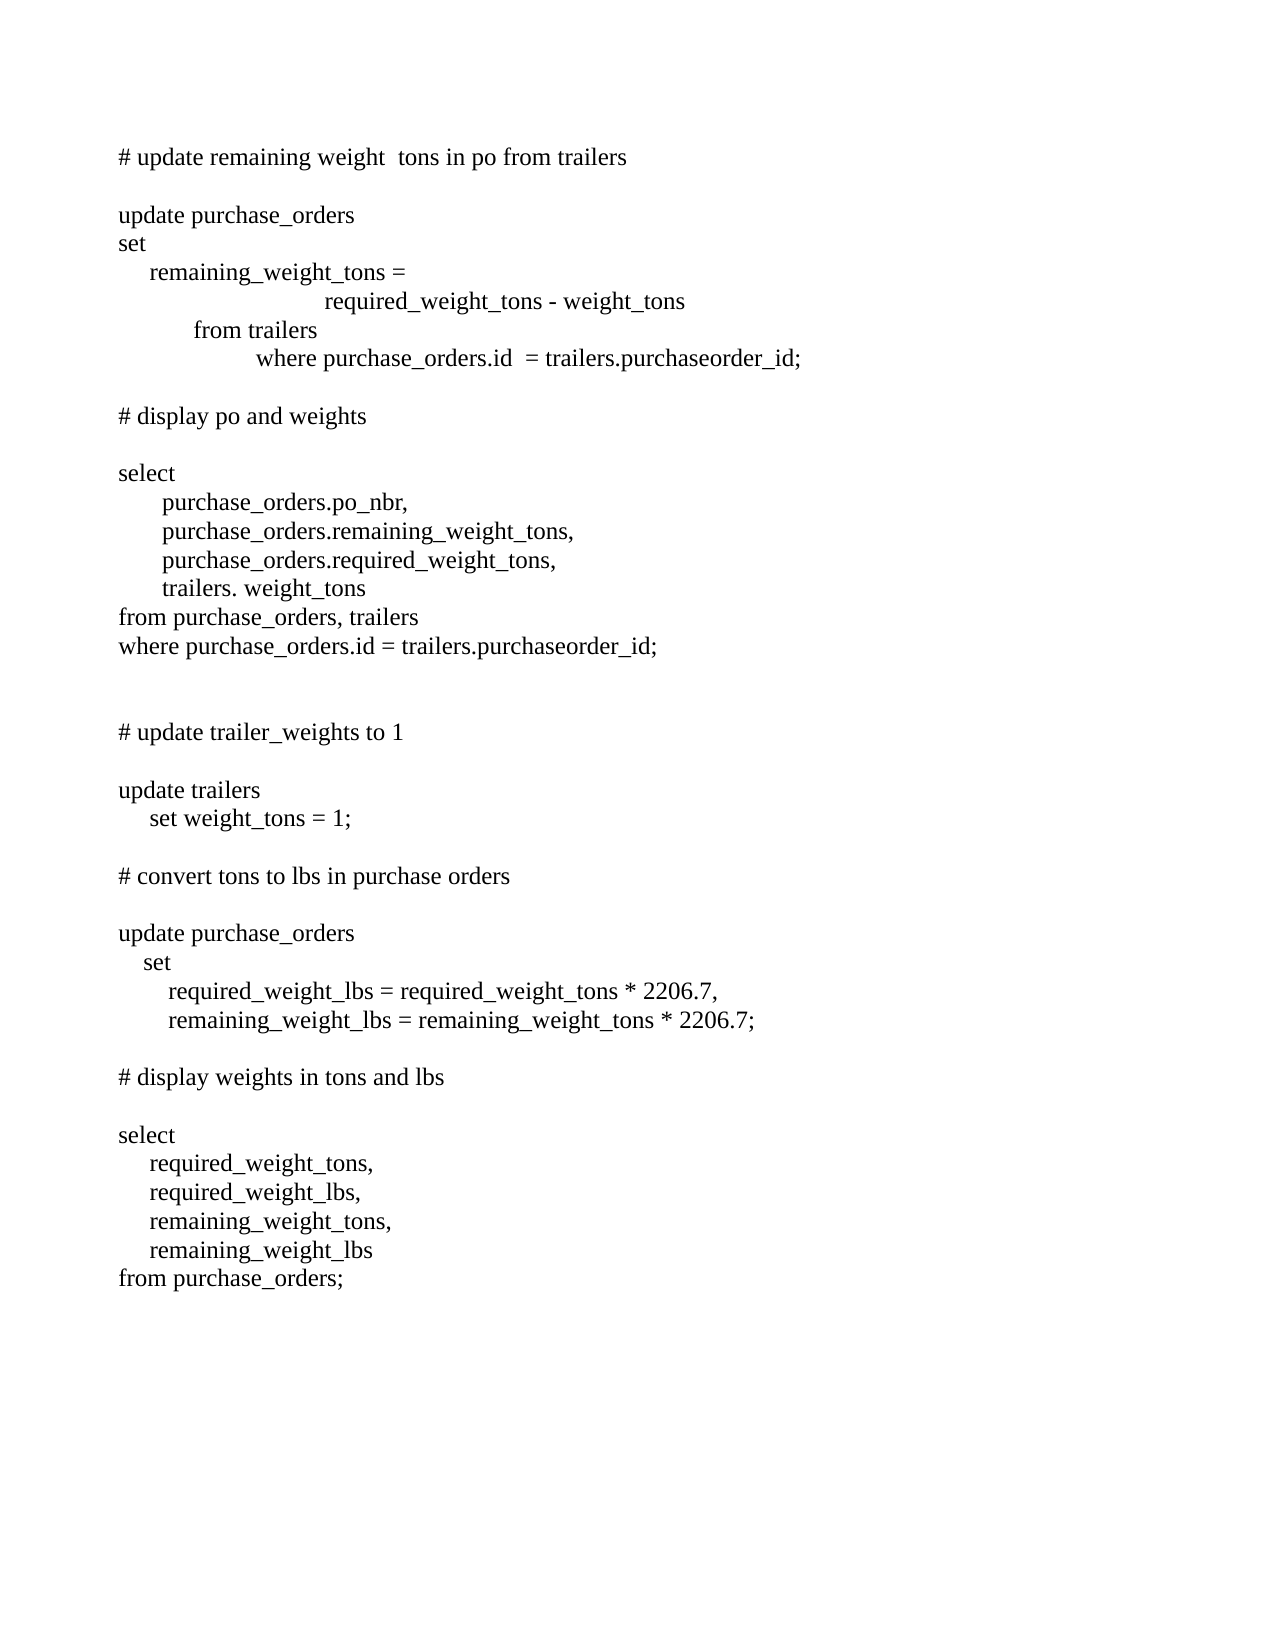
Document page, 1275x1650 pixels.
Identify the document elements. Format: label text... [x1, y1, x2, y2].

text remaining_weight_tons = [118, 257, 1157, 286]
text # update trailer_weights to 1 [118, 717, 1157, 746]
text required_weight_lbs, [118, 1177, 1157, 1206]
text purchase_orders.remaining_weight_tons, [118, 516, 1157, 545]
text from purchase_orders; [118, 1263, 1157, 1292]
text remaining_weight_lbs = remaining_weight_tons * 2206.7; [118, 1005, 1157, 1033]
text update purchase_orders [118, 918, 1157, 947]
text select [118, 458, 1157, 487]
text required_weight_tons, [118, 1148, 1157, 1177]
text # update remaining weight tons in po from trailers [118, 142, 1157, 171]
text set [118, 228, 1157, 257]
text from trailers [118, 315, 1157, 343]
text update purchase_orders [118, 200, 1157, 228]
text from purchase_orders, trailers [118, 602, 1157, 631]
text # display po and weights [118, 401, 1157, 430]
text # display weights in tons and lbs [118, 1062, 1157, 1091]
text purchase_orders.po_nbr, [118, 487, 1157, 516]
text required_weight_lbs = required_weight_tons * 2206.7, [118, 976, 1157, 1005]
text update trailers [118, 775, 1157, 803]
text purchase_orders.required_weight_tons, [118, 545, 1157, 573]
text select [118, 1120, 1157, 1148]
text required_weight_tons - weight_tons [118, 286, 1157, 315]
text remaining_weight_lbs [118, 1235, 1157, 1263]
text # convert tons to lbs in purchase orders [118, 861, 1157, 890]
text set [118, 947, 1157, 976]
text set weight_tons = 1; [118, 803, 1157, 832]
text trailers. weight_tons [118, 573, 1157, 602]
text remaining_weight_tons, [118, 1206, 1157, 1235]
text where purchase_orders.id = trailers.purchaseorder_id; [118, 631, 1157, 660]
text where purchase_orders.id = trailers.purchaseorder_id; [118, 343, 1157, 372]
